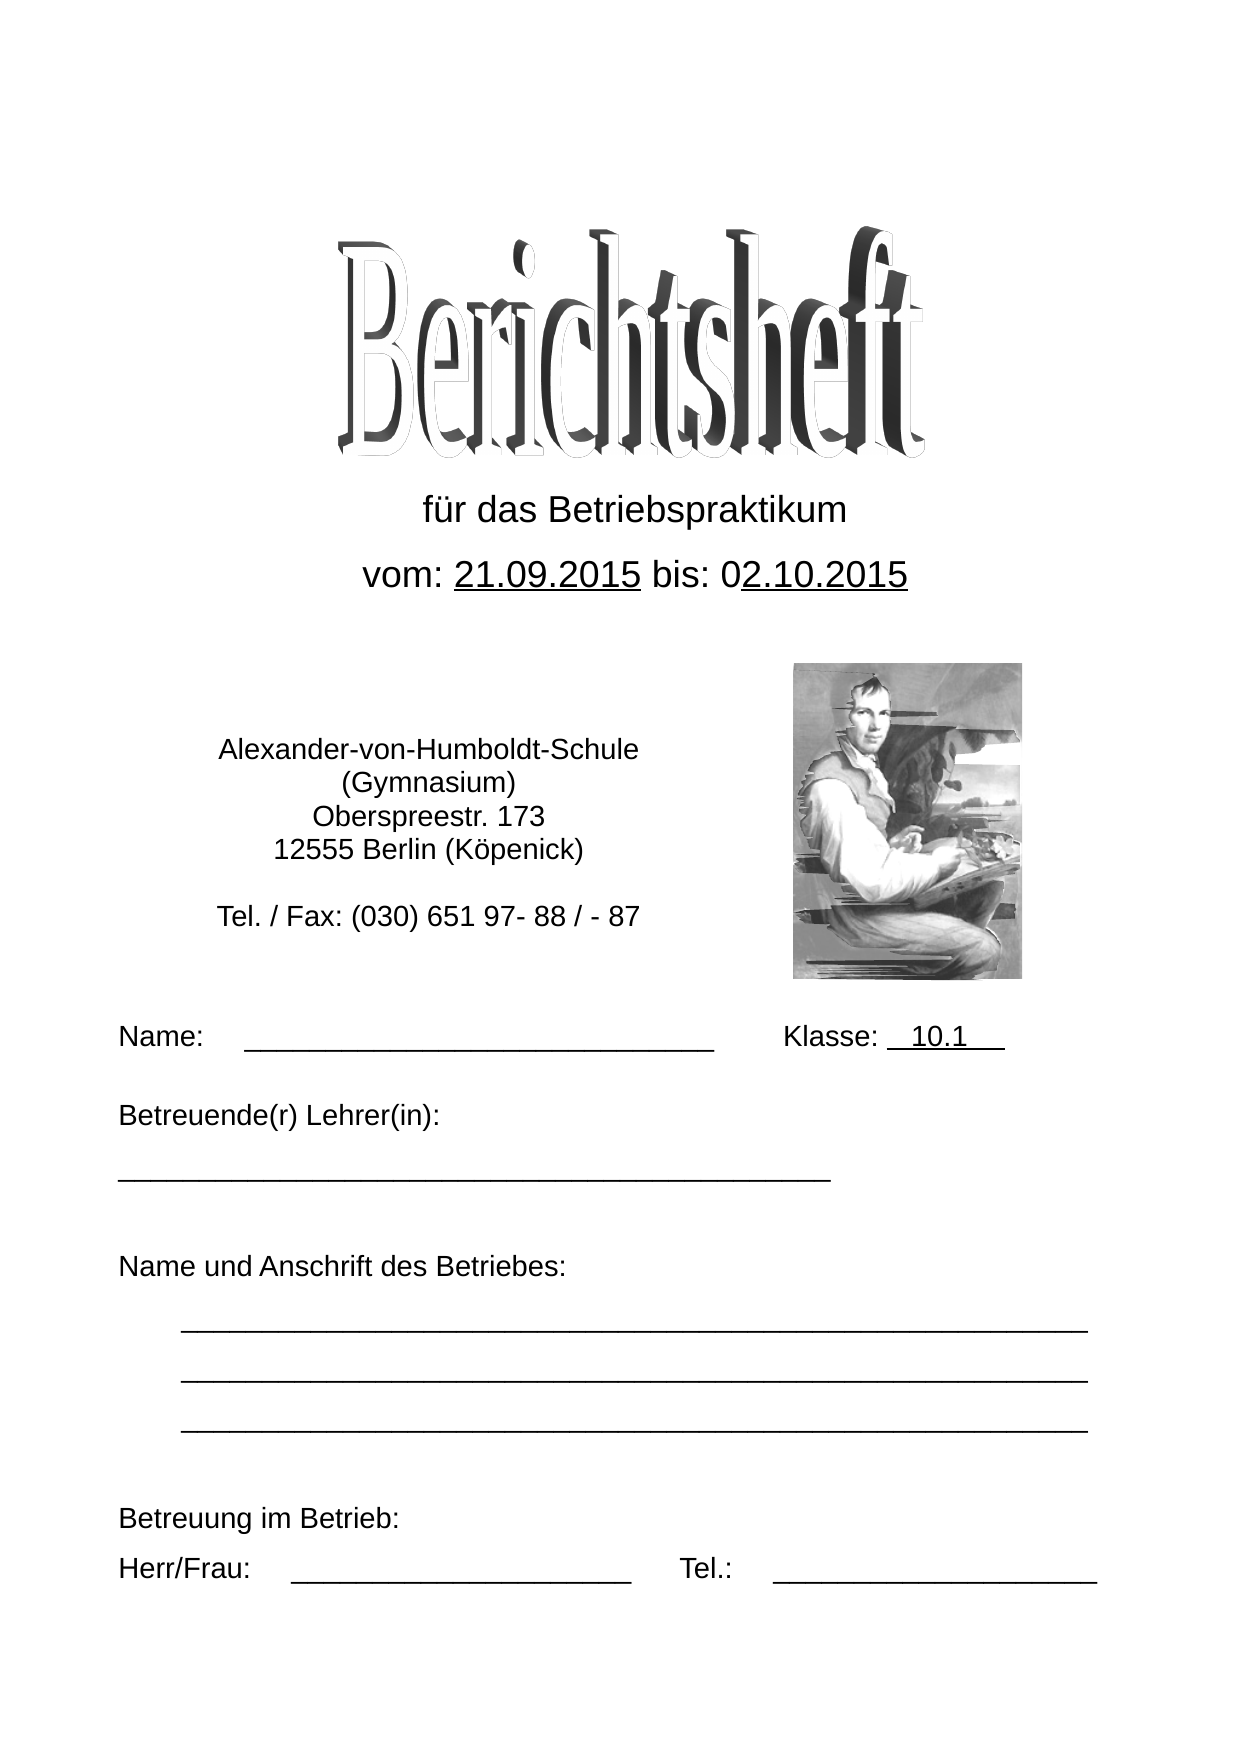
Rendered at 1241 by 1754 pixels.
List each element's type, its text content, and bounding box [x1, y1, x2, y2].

text ________________________________________________________ [118, 1400, 1152, 1434]
subtitle Oberspreestr. 173 [118, 799, 739, 832]
subtitle Herr/Frau: _____________________ Tel.: ____________________ [118, 1551, 1152, 1585]
text Name und Anschrift des Betriebes: [118, 1249, 1152, 1283]
text für das Betriebspraktikum [118, 487, 1152, 531]
text Betreuung im Betrieb: [118, 1501, 1152, 1534]
subtitle Tel. / Fax: (030) 651 97- 88 / - 87 [118, 899, 739, 933]
text ________________________________________________________ [118, 1299, 1152, 1333]
subtitle Name: _____________________________ Klasse: 10.1 [118, 1019, 1152, 1053]
subtitle Betreuende(r) Lehrer(in): ____________________________________________ [118, 1098, 1152, 1182]
text ________________________________________________________ [118, 1350, 1152, 1383]
text vom: 21.09.2015 bis: 02.10.2015 [118, 552, 1152, 595]
text 12555 Berlin (Köpenick) [118, 832, 739, 866]
text Alexander-von-Humboldt-Schule [118, 732, 739, 765]
text (Gymnasium) [118, 765, 739, 799]
